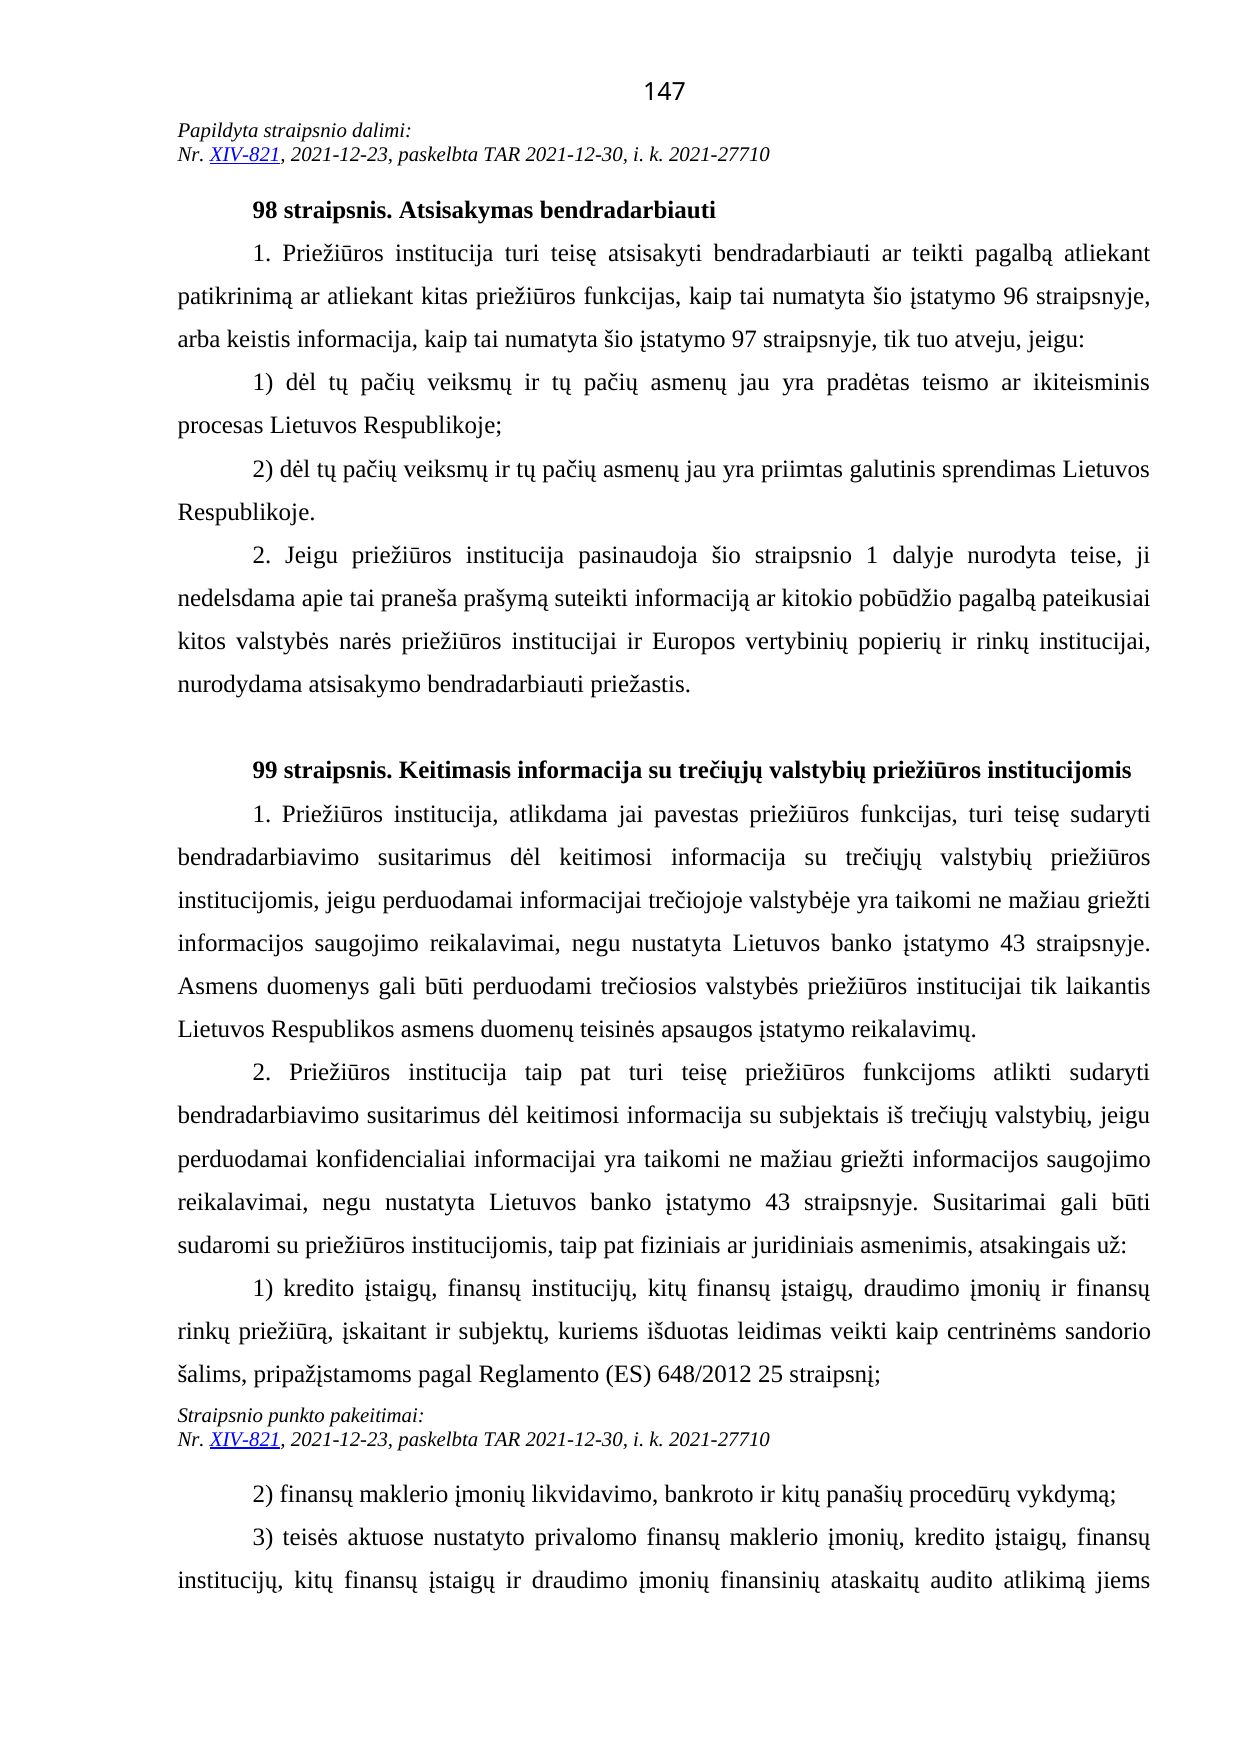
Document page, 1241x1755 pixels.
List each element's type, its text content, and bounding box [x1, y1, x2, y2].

text Nr. XIV-821, 2021-12-23, paskelbta TAR 2021-12-30, i. k. 2021-27710 [177, 1427, 1152, 1451]
text 1. Priežiūros institucija turi teisę atsisakyti bendradarbiauti ar teikti pagalbą atliekant patikrinimą ar atliekant kitas priežiūros funkcijas, kaip tai numatyta šio įstatymo 96 straipsnyje, arba keistis informacija, kaip tai numatyta šio įstatymo 97 straipsnyje, tik tuo atveju, jeigu: [177, 238, 1152, 353]
text 98 straipsnis. Atsisakymas bendradarbiauti [177, 195, 1152, 224]
text 3) teisės aktuose nustatyto privalomo finansų maklerio įmonių, kredito įstaigų, finansų institucijų, kitų finansų įstaigų ir draudimo įmonių finansinių ataskaitų audito atlikimą jiems [177, 1522, 1152, 1594]
text 99 straipsnis. Keitimasis informacija su trečiųjų valstybių priežiūros institucijomis [177, 756, 1152, 784]
text 1) kredito įstaigų, finansų institucijų, kitų finansų įstaigų, draudimo įmonių ir finansų rinkų priežiūrą, įskaitant ir subjektų, kuriems išduotas leidimas veikti kaip centrinėms sandorio šalims, pripažįstamoms pagal Reglamento (ES) 648/2012 25 straipsnį; [177, 1273, 1152, 1388]
text Nr. XIV-821, 2021-12-23, paskelbta TAR 2021-12-30, i. k. 2021-27710 [177, 142, 1152, 166]
text 2) finansų maklerio įmonių likvidavimo, bankroto ir kitų panašių procedūrų vykdymą; [177, 1479, 1152, 1508]
text Straipsnio punkto pakeitimai: [177, 1402, 1152, 1427]
text 2. Priežiūros institucija taip pat turi teisę priežiūros funkcijoms atlikti sudaryti bendradarbiavimo susitarimus dėl keitimosi informacija su subjektais iš trečiųjų valstybių, jeigu perduodamai konfidencialiai informacijai yra taikomi ne mažiau griežti informacijos saugojimo reikalavimai, negu nustatyta Lietuvos banko įstatymo 43 straipsnyje. Susitarimai gali būti sudaromi su priežiūros institucijomis, taip pat fiziniais ar juridiniais asmenimis, atsakingais už: [177, 1057, 1152, 1259]
text 1) dėl tų pačių veiksmų ir tų pačių asmenų jau yra pradėtas teismo ar ikiteisminis procesas Lietuvos Respublikoje; [177, 367, 1152, 439]
text 1. Priežiūros institucija, atlikdama jai pavestas priežiūros funkcijas, turi teisę sudaryti bendradarbiavimo susitarimus dėl keitimosi informacija su trečiųjų valstybių priežiūros institucijomis, jeigu perduodamai informacijai trečiojoje valstybėje yra taikomi ne mažiau griežti informacijos saugojimo reikalavimai, negu nustatyta Lietuvos banko įstatymo 43 straipsnyje. Asmens duomenys gali būti perduodami trečiosios valstybės priežiūros institucijai tik laikantis Lietuvos Respublikos asmens duomenų teisinės apsaugos įstatymo reikalavimų. [177, 799, 1152, 1043]
text Papildyta straipsnio dalimi: [177, 118, 1152, 142]
text 2) dėl tų pačių veiksmų ir tų pačių asmenų jau yra priimtas galutinis sprendimas Lietuvos Respublikoje. [177, 454, 1152, 526]
text 2. Jeigu priežiūros institucija pasinaudoja šio straipsnio 1 dalyje nurodyta teise, ji nedelsdama apie tai praneša prašymą suteikti informaciją ar kitokio pobūdžio pagalbą pateikusiai kitos valstybės narės priežiūros institucijai ir Europos vertybinių popierių ir rinkų institucijai, nurodydama atsisakymo bendradarbiauti priežastis. [177, 540, 1152, 698]
